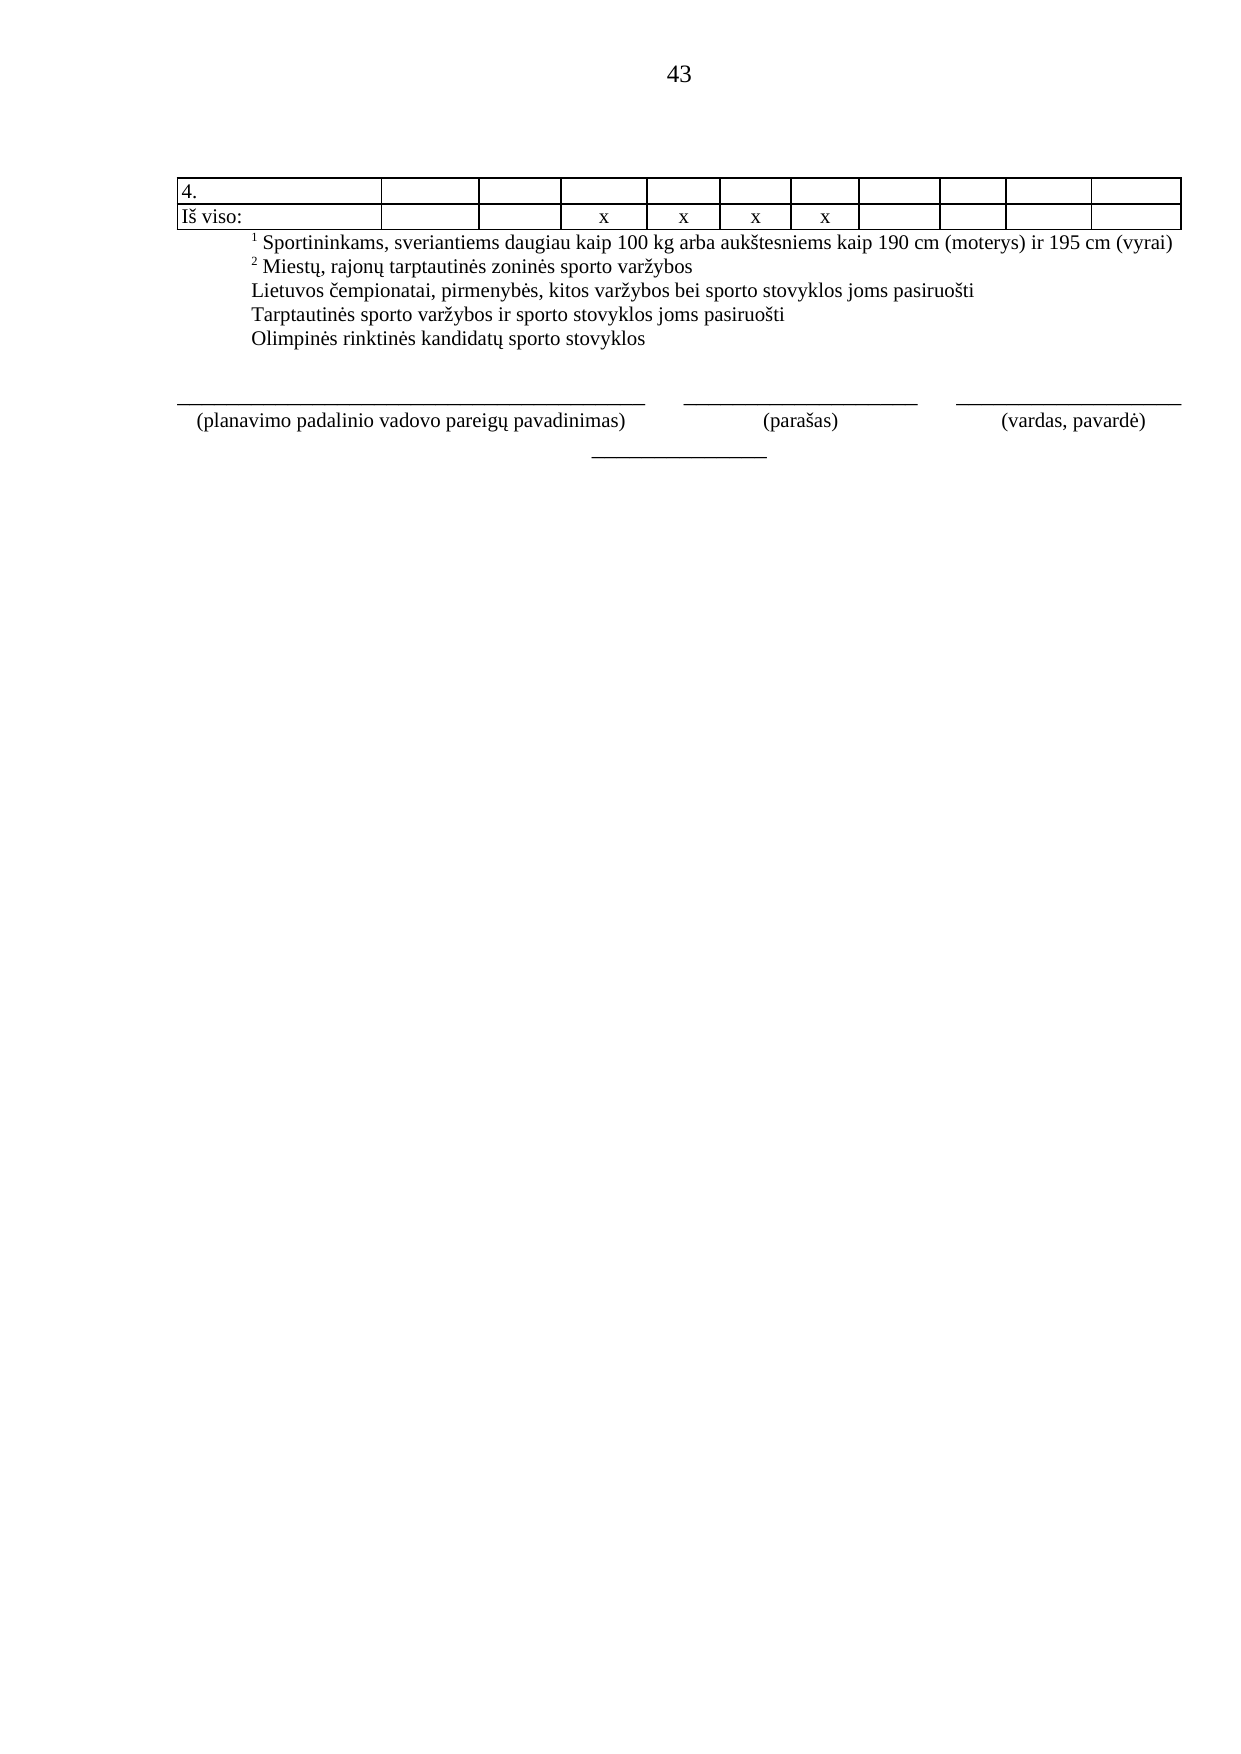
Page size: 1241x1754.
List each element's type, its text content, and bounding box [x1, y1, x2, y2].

table_cell [382, 179, 386, 203]
text Tarptautinės sporto varžybos ir sporto stovyklos joms pasiruošti [177, 302, 1181, 326]
text ______________ [177, 432, 1181, 461]
text (planavimo padalinio vadovo pareigų pavadinimas) (parašas) (vardas, pavardė) [177, 408, 1181, 432]
table_cell [1087, 205, 1091, 228]
text Lietuvos čempionatai, pirmenybės, kitos varžybos bei sporto stovyklos joms pasiruošti [177, 278, 1181, 302]
table_cell [474, 179, 478, 203]
table_cell [854, 179, 858, 203]
text 2 Miestų, rajonų tarptautinės zoninės sporto varžybos [177, 254, 1181, 278]
table_cell [474, 205, 478, 228]
table_cell 4. [377, 179, 381, 203]
table_cell [1087, 179, 1091, 203]
table_cell x [854, 205, 858, 228]
table_cell [1092, 205, 1096, 228]
table_cell [382, 205, 386, 228]
text 1 Sportininkams, sveriantiems daugiau kaip 100 kg arba aukštesniems kaip 190 cm (moterys) ir 195 cm (vyrai) [177, 230, 1181, 254]
table_cell [1092, 179, 1096, 203]
text Olimpinės rinktinės kandidatų sporto stovyklos [177, 326, 1181, 350]
